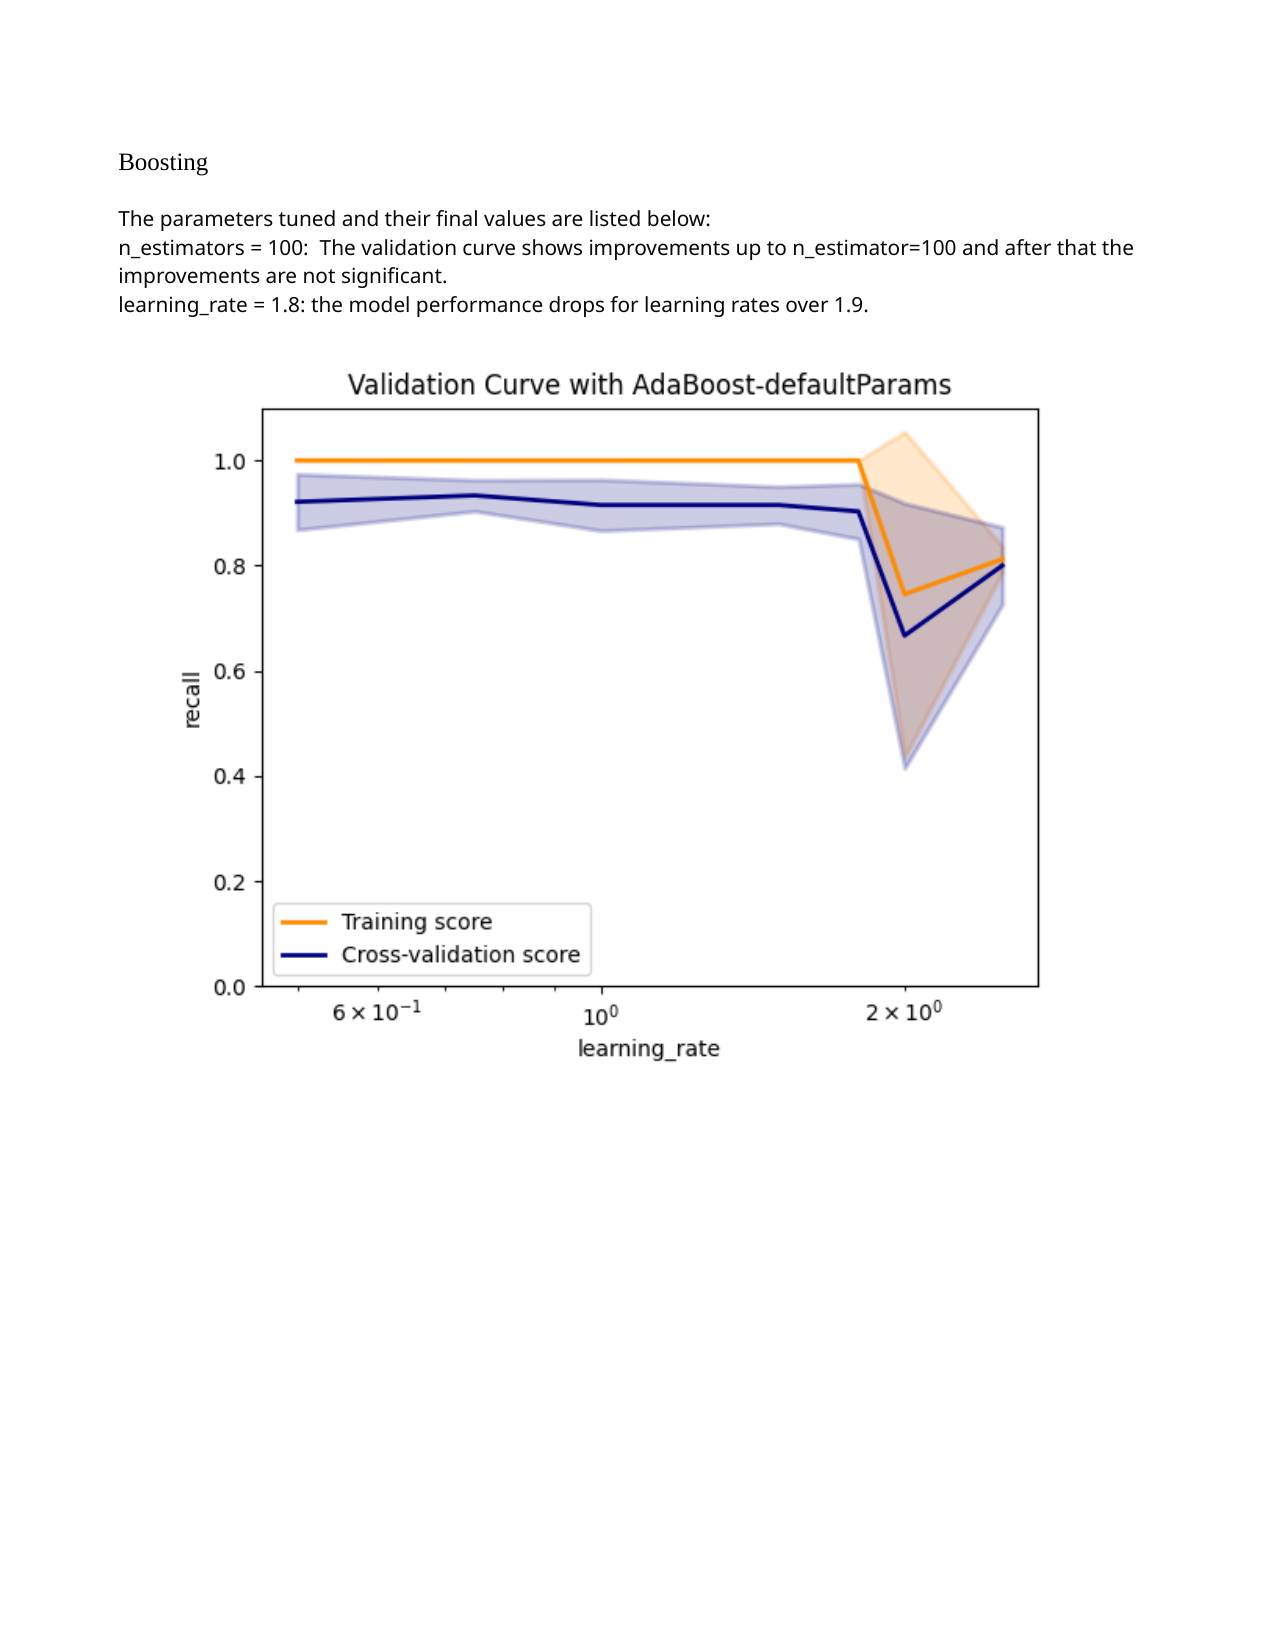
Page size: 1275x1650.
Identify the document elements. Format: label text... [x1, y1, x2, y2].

text n_estimators = 100: The validation curve shows improvements up to n_estimator=100 and after that the improvements are not significant. [118, 233, 1157, 290]
text learning_rate = 1.8: the model performance drops for learning rates over 1.9. [118, 290, 1157, 318]
text Boosting [118, 147, 1157, 176]
text The parameters tuned and their final values are listed below: [118, 204, 1157, 233]
picture [137, 318, 1138, 1069]
